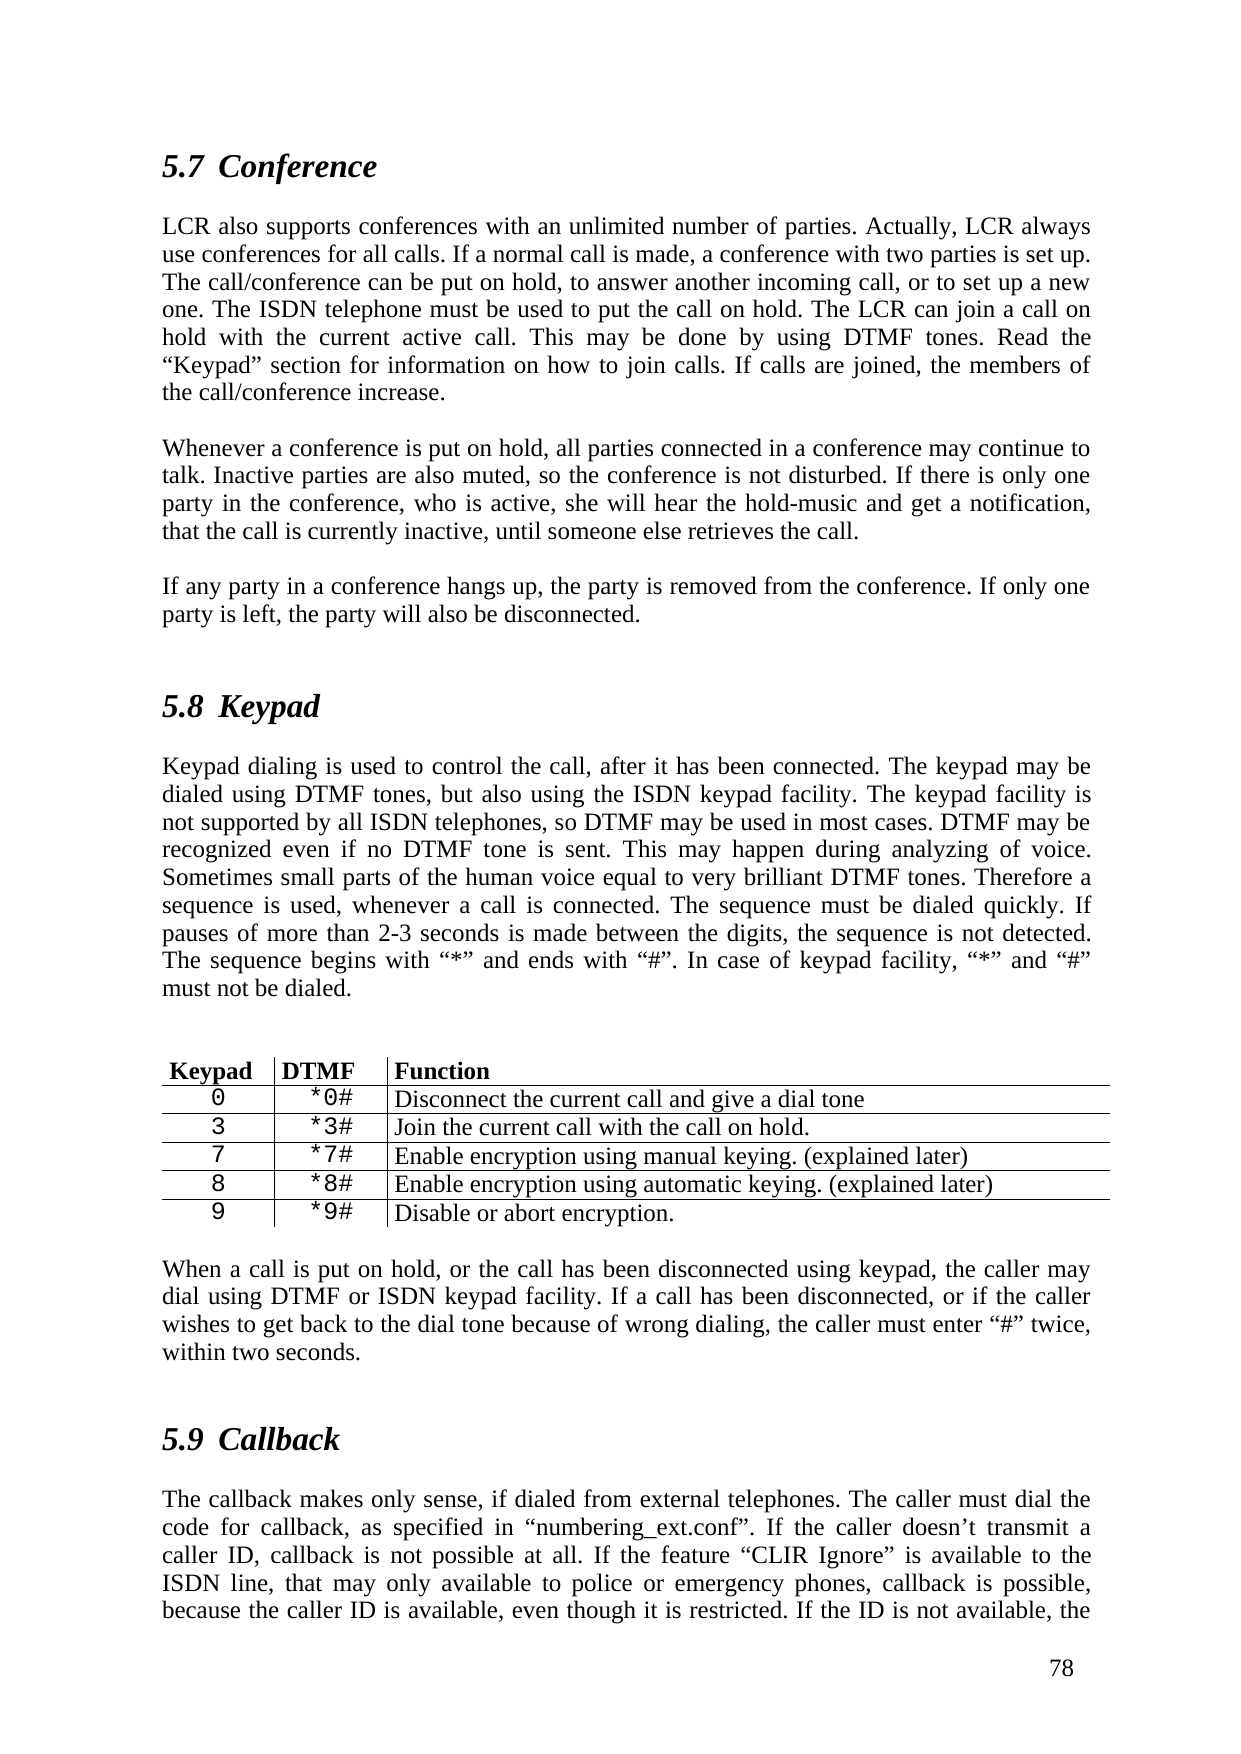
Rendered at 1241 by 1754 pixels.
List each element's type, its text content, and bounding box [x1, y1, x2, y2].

table_cell *9# [275, 1200, 387, 1227]
table_cell Enable encryption using manual keying. (explained later) [388, 1143, 1110, 1170]
table_cell 0 [162, 1086, 274, 1113]
table_cell *8# [275, 1171, 387, 1199]
table_cell 7 [162, 1143, 274, 1170]
text 5.8 Keypad [162, 688, 1092, 725]
table_header Function [388, 1057, 1110, 1085]
text LCR also supports conferences with an unlimited number of parties. Actually, LCR always use conferences for all calls. If a normal call is made, a conference with two parties is set up. The call/conference can be put on hold, to answer another incoming call, or to set up a new one. The ISDN telephone must be used to put the call on hold. The LCR can join a call on hold with the current active call. This may be done by using DTMF tones. Read the “Keypad” section for information on how to join calls. If calls are joined, the members of the call/conference increase. [162, 212, 1092, 406]
table_cell Enable encryption using automatic keying. (explained later) [388, 1171, 1110, 1199]
text When a call is put on hold, or the call has been disconnected using keypad, the caller may dial using DTMF or ISDN keypad facility. If a call has been disconnected, or if the caller wishes to get back to the dial tone because of wrong dialing, the caller must enter “#” twice, within two seconds. [162, 1255, 1092, 1366]
text If any party in a conference hangs up, the party is removed from the conference. If only one party is left, the party will also be disconnected. [162, 572, 1092, 628]
table_header Keypad [162, 1057, 274, 1085]
table_cell Join the current call with the call on hold. [388, 1114, 1110, 1142]
table_cell *3# [275, 1114, 387, 1142]
table_cell 3 [162, 1114, 274, 1142]
table_cell 9 [162, 1200, 274, 1227]
table_cell Disconnect the current call and give a dial tone [388, 1086, 1110, 1113]
table_header DTMF [275, 1057, 387, 1085]
text The callback makes only sense, if dialed from external telephones. The caller must dial the code for callback, as specified in “numbering_ext.conf”. If the caller doesn’t transmit a caller ID, callback is not possible at all. If the feature “CLIR Ignore” is available to the ISDN line, that may only available to police or emergency phones, callback is possible, because the caller ID is available, even though it is restricted. If the ID is not available, the [162, 1486, 1092, 1624]
table_cell 8 [162, 1171, 274, 1199]
table_cell Disable or abort encryption. [388, 1200, 1110, 1227]
text Whenever a conference is put on hold, all parties connected in a conference may continue to talk. Inactive parties are also muted, so the conference is not disturbed. If there is only one party in the conference, who is active, she will hear the hold-music and get a notification, that the call is currently inactive, until someone else retrieves the call. [162, 434, 1092, 545]
text 5.9 Callback [162, 1421, 1092, 1458]
text Keypad dialing is used to control the call, after it has been connected. The keypad may be dialed using DTMF tones, but also using the ISDN keypad facility. The keypad facility is not supported by all ISDN telephones, so DTMF may be used in most cases. DTMF may be recognized even if no DTMF tone is sent. This may happen during analyzing of voice. Sometimes small parts of the human voice equal to very brilliant DTMF tones. Therefore a sequence is used, whenever a call is connected. The sequence must be dialed quickly. If pauses of more than 2-3 seconds is made between the digits, the sequence is not detected. The sequence begins with “*” and ends with “#”. In case of keypad facility, “*” and “#” must not be dialed. [162, 752, 1092, 1002]
table_cell *0# [275, 1086, 387, 1113]
table_cell *7# [275, 1143, 387, 1170]
text 5.7 Conference [162, 148, 1092, 184]
